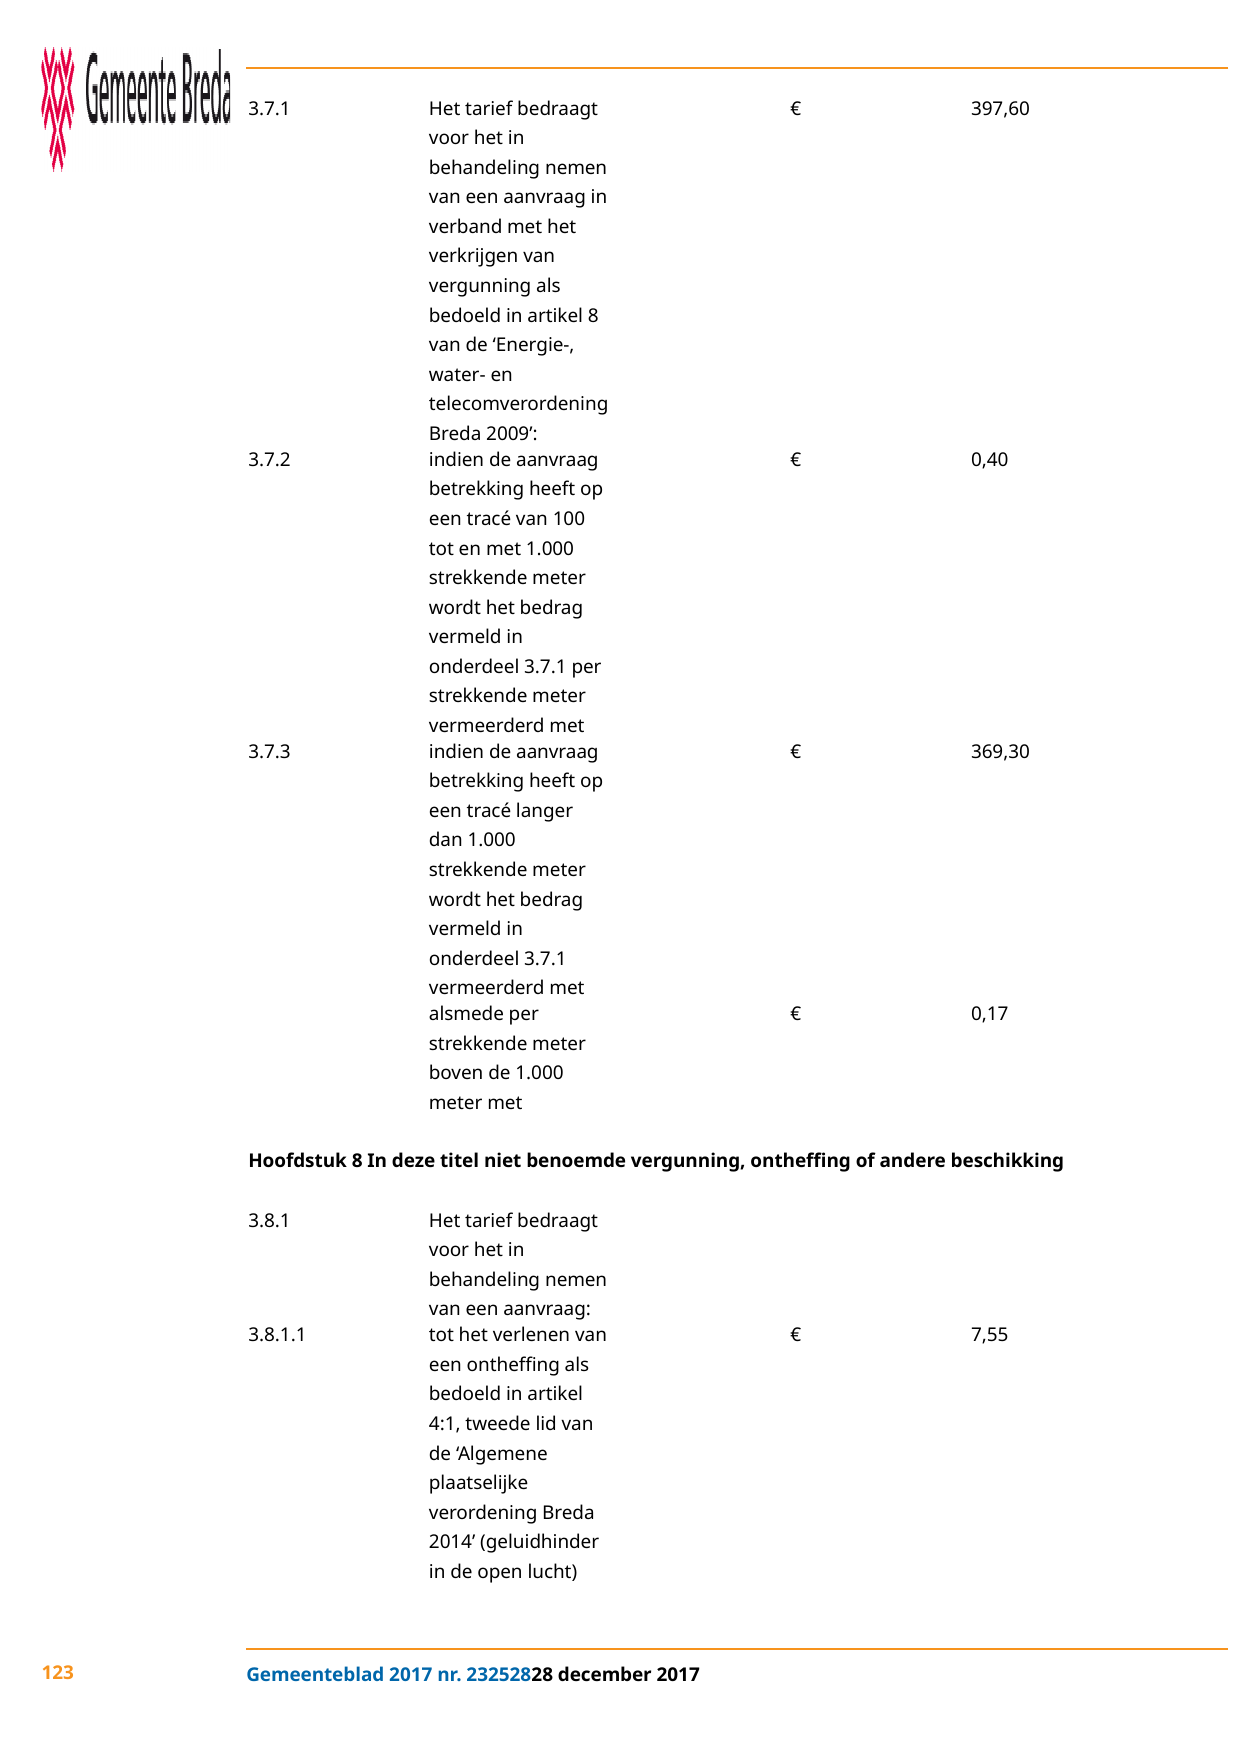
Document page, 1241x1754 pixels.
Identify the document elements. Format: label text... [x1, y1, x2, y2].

table_header [971, 1207, 1152, 1321]
table_cell 7,55 [971, 1321, 1152, 1584]
table_header 3.8.1 [248, 1207, 429, 1321]
text Hoofdstuk 8 In deze titel niet benoemde vergunning, ontheffing of andere beschikking [248, 1148, 1152, 1173]
table_cell 0,40 [971, 446, 1152, 738]
table_cell € [790, 738, 971, 1000]
table_cell indien de aanvraag betrekking heeft op een tracé van 100 tot en met 1.000 strekkende meter wordt het bedrag vermeld in onderdeel 3.7.1 per strekkende meter vermeerderd met [429, 446, 609, 738]
table_cell € [790, 1000, 971, 1115]
table_cell [609, 738, 790, 1000]
table_cell Het tarief bedraagt voor het in behandeling nemen van een aanvraag in verband met het verkrijgen van vergunning als bedoeld in artikel 8 van de ‘Energie-, water- en telecomverordening Breda 2009’: [429, 95, 609, 446]
table_header [609, 1207, 790, 1321]
table_cell tot het verlenen van een ontheffing als bedoeld in artikel 4:1, tweede lid van de ‘Algemene plaatselijke verordening Breda 2014’ (geluidhinder in de open lucht) [429, 1321, 609, 1584]
table_cell 0,17 [971, 1000, 1152, 1115]
table_cell € [790, 446, 971, 738]
table_header Het tarief bedraagt voor het in behandeling nemen van een aanvraag: [429, 1207, 609, 1321]
table_cell [609, 1321, 790, 1584]
table_cell € [790, 1321, 971, 1584]
table_cell € [790, 95, 971, 446]
table_cell 397,60 [971, 95, 1152, 446]
table_cell [609, 95, 790, 446]
table_cell 3.8.1.1 [248, 1321, 429, 1584]
table_cell alsmede per strekkende meter boven de 1.000 meter met [429, 1000, 609, 1115]
table_cell 3.7.3 [248, 738, 429, 1000]
table_cell 369,30 [971, 738, 1152, 1000]
table_cell indien de aanvraag betrekking heeft op een tracé langer dan 1.000 strekkende meter wordt het bedrag vermeld in onderdeel 3.7.1 vermeerderd met [429, 738, 609, 1000]
table_cell [609, 446, 790, 738]
table_cell 3.7.1 [248, 95, 429, 446]
table_cell [248, 1000, 429, 1115]
picture [41, 47, 231, 172]
table_cell [609, 1000, 790, 1115]
table_header [790, 1207, 971, 1321]
table_cell 3.7.2 [248, 446, 429, 738]
